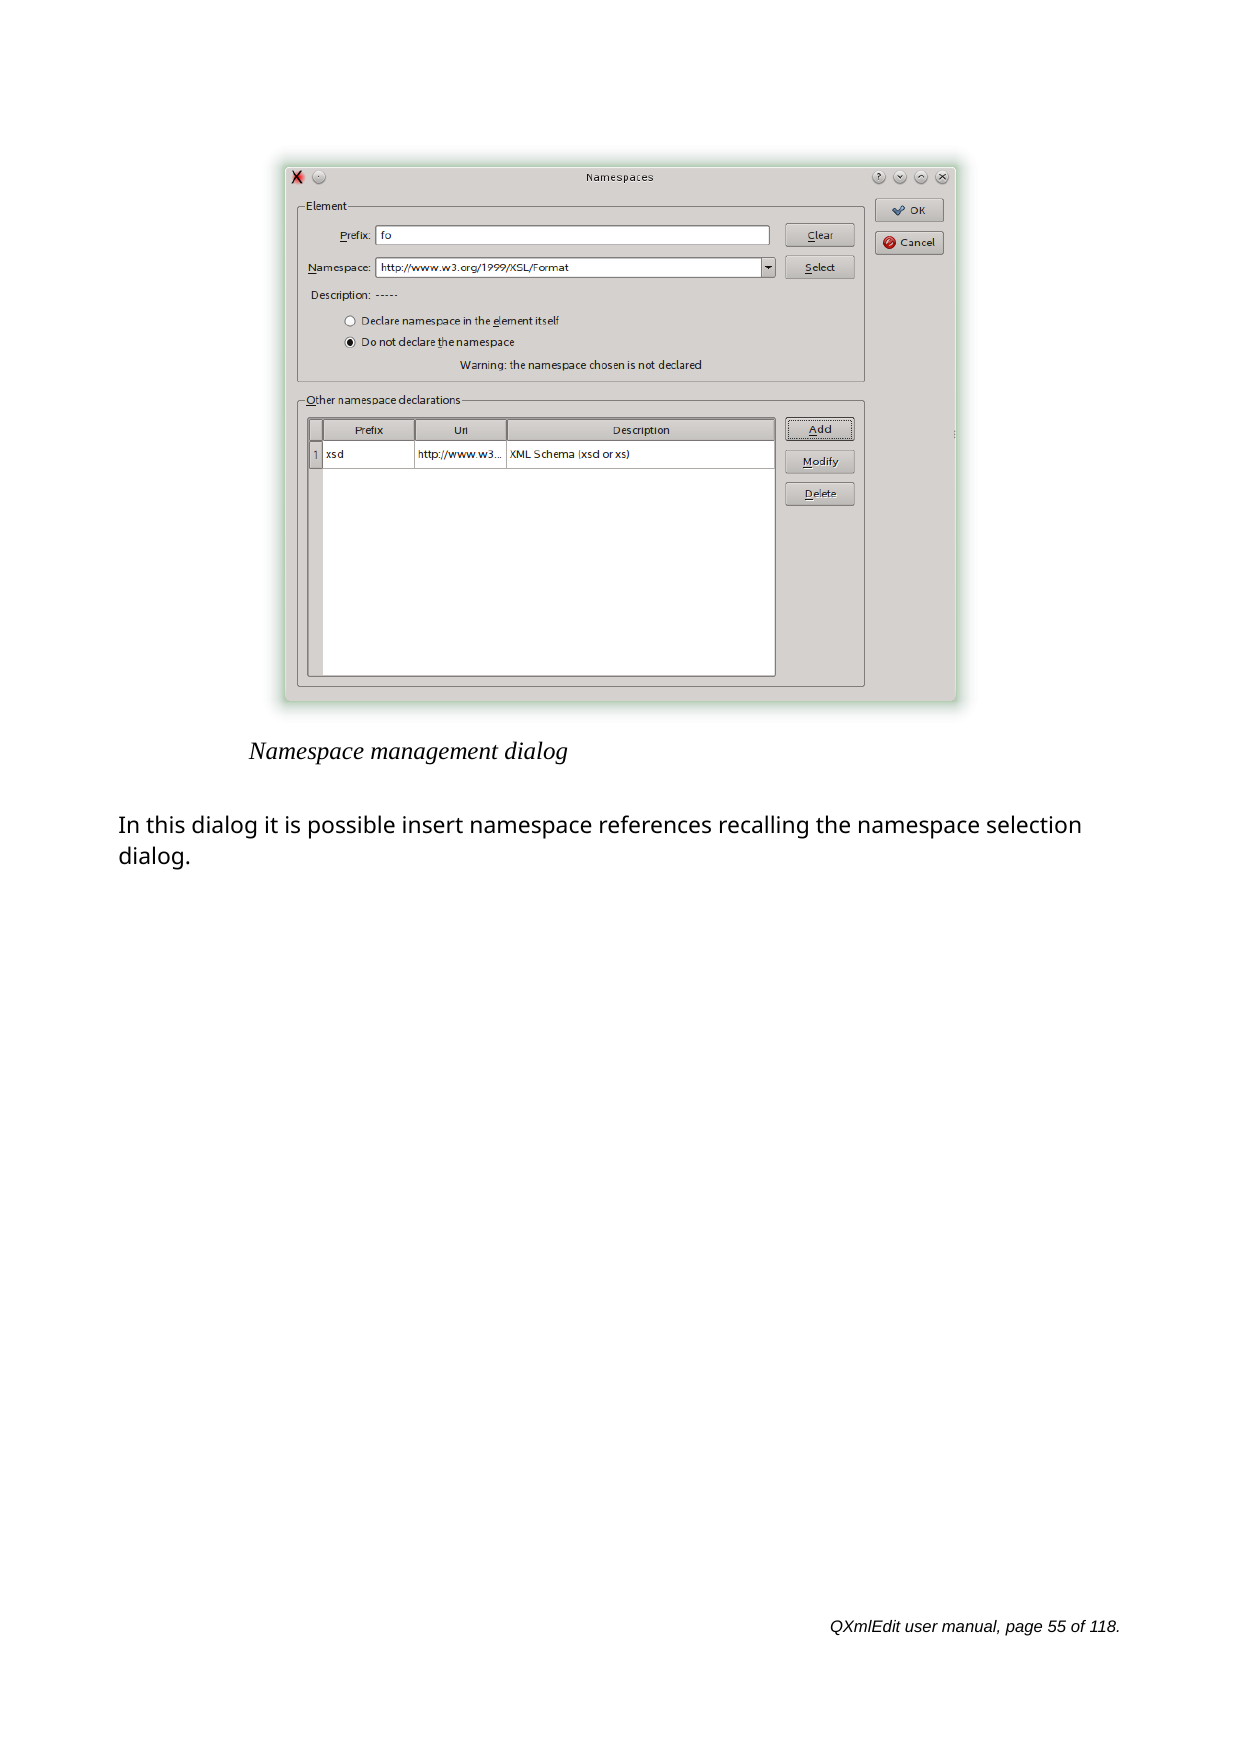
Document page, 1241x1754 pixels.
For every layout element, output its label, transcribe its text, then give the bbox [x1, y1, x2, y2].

text Namespace management dialog [249, 737, 991, 765]
text In this dialog it is possible insert namespace references recalling the namespace selection dialog. [118, 809, 1122, 871]
picture [248, 130, 992, 737]
